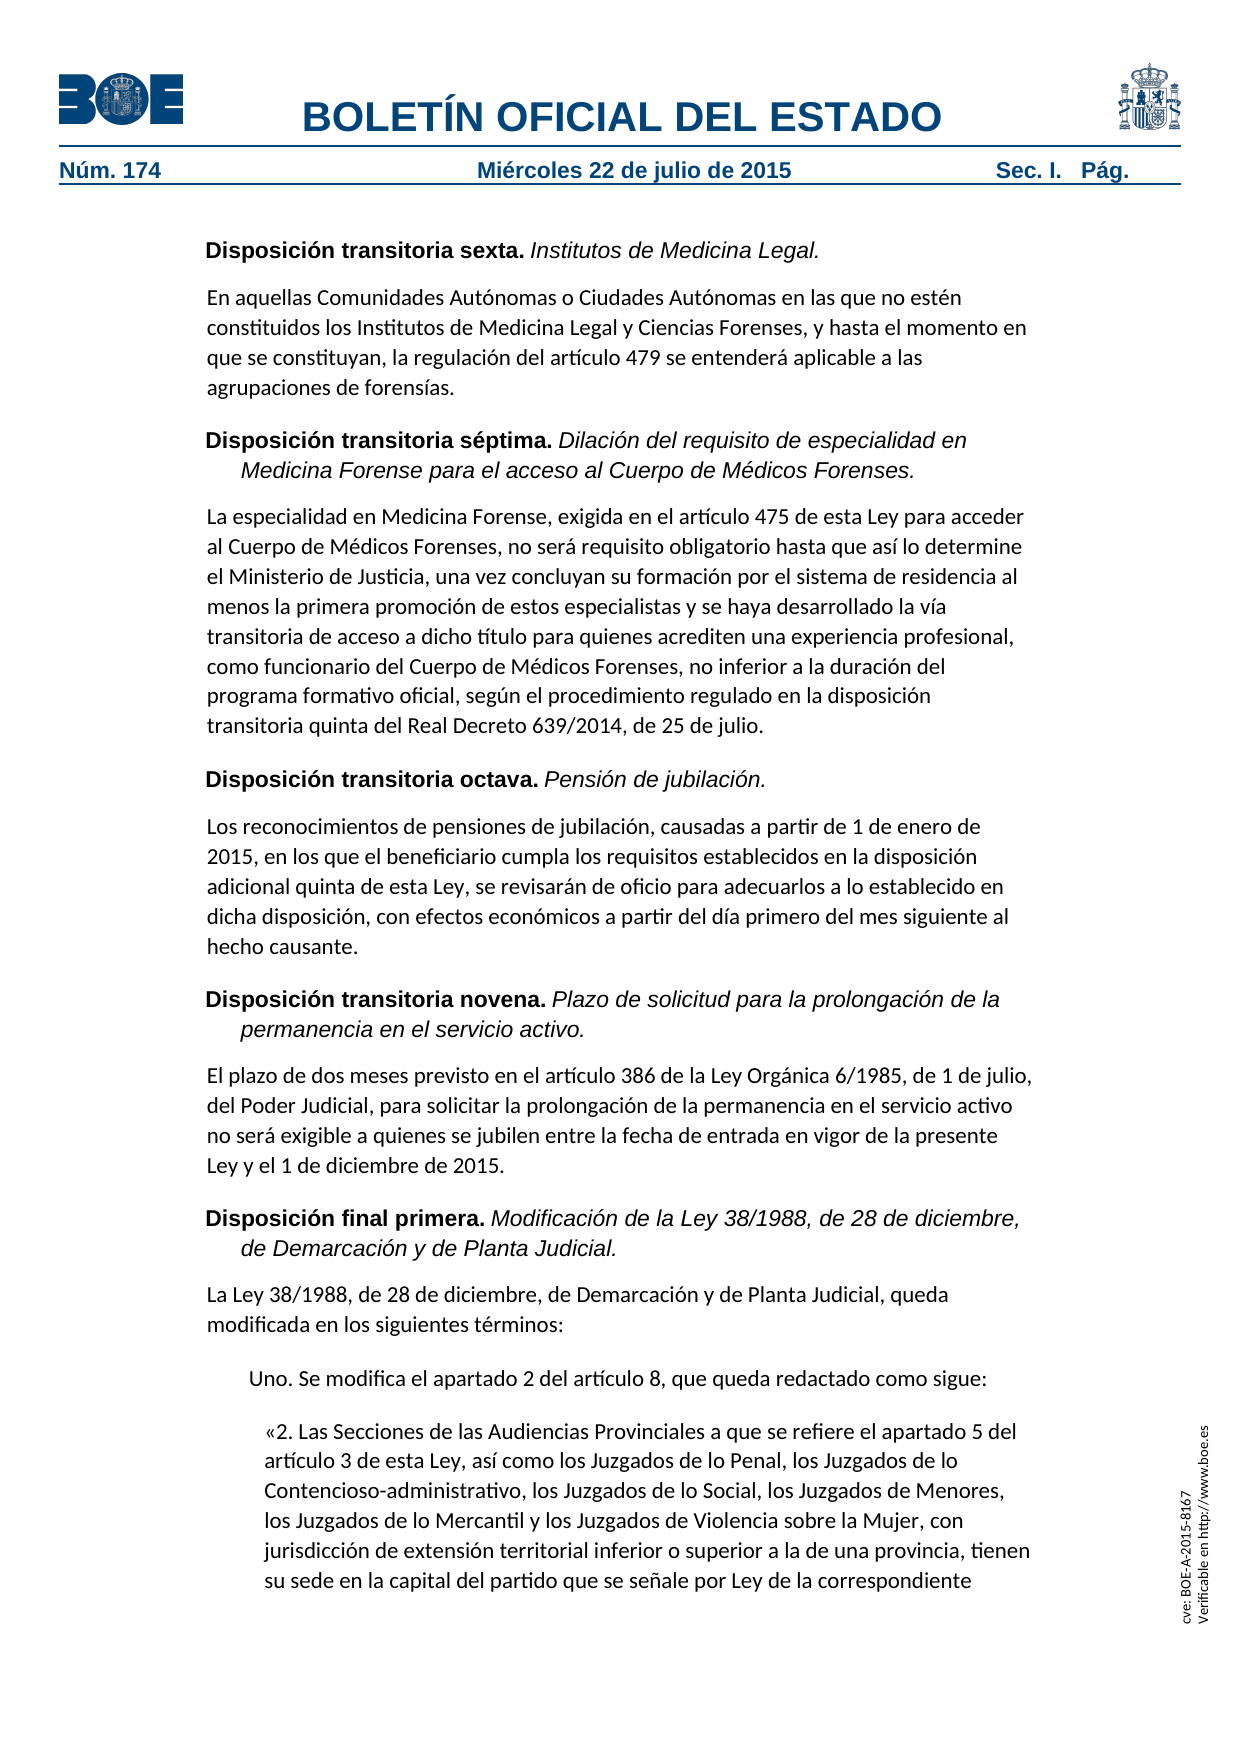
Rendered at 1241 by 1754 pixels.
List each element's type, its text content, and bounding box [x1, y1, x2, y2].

text Disposición transitoria séptima. Dilación del requisito de especialidad en Medicina Forense para el acceso al Cuerpo de Médicos Forenses. [205, 427, 1034, 483]
text En aquellas Comunidades Autónomas o Ciudades Autónomas en las que no estén constituidos los Institutos de Medicina Legal y Ciencias Forenses, y hasta el momento en que se constituyan, la regulación del artículo 479 se entenderá aplicable a las agrupaciones de forensías. [207, 283, 1034, 401]
text El plazo de dos meses previsto en el artículo 386 de la Ley Orgánica 6/1985, de 1 de julio, del Poder Judicial, para solicitar la prolongación de la permanencia en el servicio activo no será exigible a quienes se jubilen entre la fecha de entrada en vigor de la presente Ley y el 1 de diciembre de 2015. [207, 1061, 1034, 1179]
text Uno. Se modifica el apartado 2 del artículo 8, que queda redactado como sigue: [226, 1364, 1011, 1392]
text Disposición final primera. Modificación de la Ley 38/1988, de 28 de diciembre, de Demarcación y de Planta Judicial. [205, 1204, 1034, 1261]
text La especialidad en Medicina Forense, exigida en el artículo 475 de esta Ley para acceder al Cuerpo de Médicos Forenses, no será requisito obligatorio hasta que así lo determine el Ministerio de Justicia, una vez concluyan su formación por el sistema de residencia al menos la primera promoción de estos especialistas y se haya desarrollado la vía transitoria de acceso a dicho título para quienes acrediten una experiencia profesional, como funcionario del Cuerpo de Médicos Forenses, no inferior a la duración del programa formativo oficial, según el procedimiento regulado en la disposición transitoria quinta del Real Decreto 639/2014, de 25 de julio. [207, 502, 1034, 739]
text Disposición transitoria novena. Plazo de solicitud para la prolongación de la permanencia en el servicio activo. [205, 985, 1034, 1042]
text «2. Las Secciones de las Audiencias Provinciales a que se refiere el apartado 5 del artículo 3 de esta Ley, así como los Juzgados de lo Penal, los Juzgados de lo Contencioso-administrativo, los Juzgados de lo Social, los Juzgados de Menores, los Juzgados de lo Mercantil y los Juzgados de Violencia sobre la Mujer, con jurisdicción de extensión territorial inferior o superior a la de una provincia, tienen su sede en la capital del partido que se señale por Ley de la correspondiente [264, 1417, 1034, 1594]
text Disposición transitoria sexta. Institutos de Medicina Legal. [205, 236, 1034, 264]
text La Ley 38/1988, de 28 de diciembre, de Demarcación y de Planta Judicial, queda modificada en los siguientes términos: [207, 1280, 1034, 1338]
text Disposición transitoria octava. Pensión de jubilación. [205, 765, 1034, 793]
text Los reconocimientos de pensiones de jubilación, causadas a partir de 1 de enero de 2015, en los que el beneficiario cumpla los requisitos establecidos en la disposición adicional quinta de esta Ley, se revisarán de oficio para adecuarlos a lo establecido en dicha disposición, con efectos económicos a partir del día primero del mes siguiente al hecho causante. [207, 812, 1034, 960]
